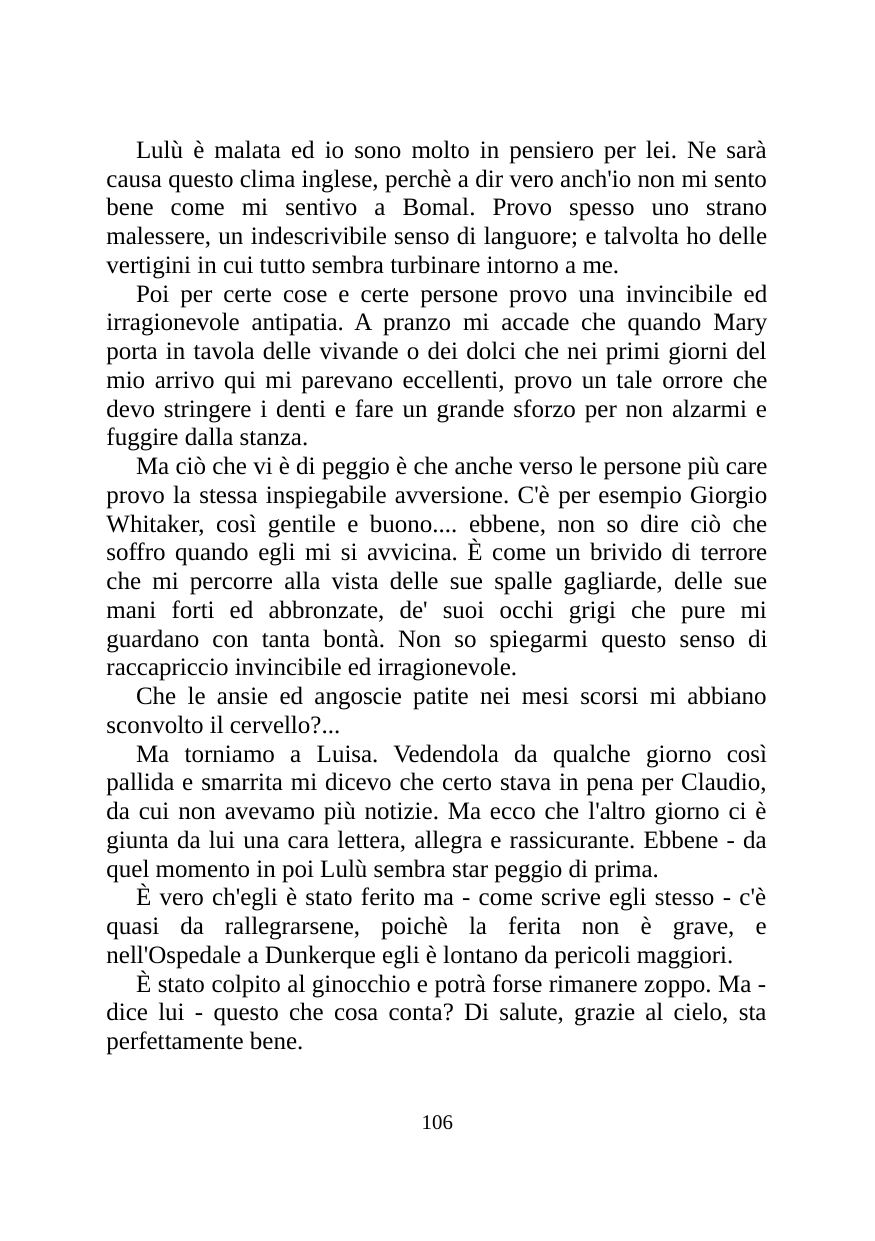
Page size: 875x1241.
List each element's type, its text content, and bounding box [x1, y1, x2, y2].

text Ma ciò che vi è di peggio è che anche verso le persone più care provo la stessa inspiegabile avversione. C'è per esempio Giorgio Whitaker, così gentile e buono.... ebbene, non so dire ciò che soffro quando egli mi si avvicina. È come un brivido di terrore che mi percorre alla vista delle sue spalle gagliarde, delle sue mani forti ed abbronzate, de' suoi occhi grigi che pure mi guardano con tanta bontà. Non so spiegarmi questo senso di raccapriccio invincibile ed irragionevole. [106, 451, 768, 681]
text Poi per certe cose e certe persone provo una invincibile ed irragionevole antipatia. A pranzo mi accade che quando Mary porta in tavola delle vivande o dei dolci che nei primi giorni del mio arrivo qui mi parevano eccellenti, provo un tale orrore che devo stringere i denti e fare un grande sforzo per non alzarmi e fuggire dalla stanza. [106, 279, 768, 451]
text È vero ch'egli è stato ferito ma - come scrive egli stesso - c'è quasi da rallegrarsene, poichè la ferita non è grave, e nell'Ospedale a Dunkerque egli è lontano da pericoli maggiori. [106, 882, 768, 969]
text Ma torniamo a Luisa. Vedendola da qualche giorno così pallida e smarrita mi dicevo che certo stava in pena per Claudio, da cui non avevamo più notizie. Ma ecco che l'altro giorno ci è giunta da lui una cara lettera, allegra e rassicurante. Ebbene - da quel momento in poi Lulù sembra star peggio di prima. [106, 739, 768, 882]
text È stato colpito al ginocchio e potrà forse rimanere zoppo. Ma - dice lui - questo che cosa conta? Di salute, grazie al cielo, sta perfettamente bene. [106, 969, 768, 1055]
text Lulù è malata ed io sono molto in pensiero per lei. Ne sarà causa questo clima inglese, perchè a dir vero anch'io non mi sento bene come mi sentivo a Bomal. Provo spesso uno strano malessere, un indescrivibile senso di languore; e talvolta ho delle vertigini in cui tutto sembra turbinare intorno a me. [106, 135, 768, 279]
text Che le ansie ed angoscie patite nei mesi scorsi mi abbiano sconvolto il cervello?... [106, 681, 768, 739]
